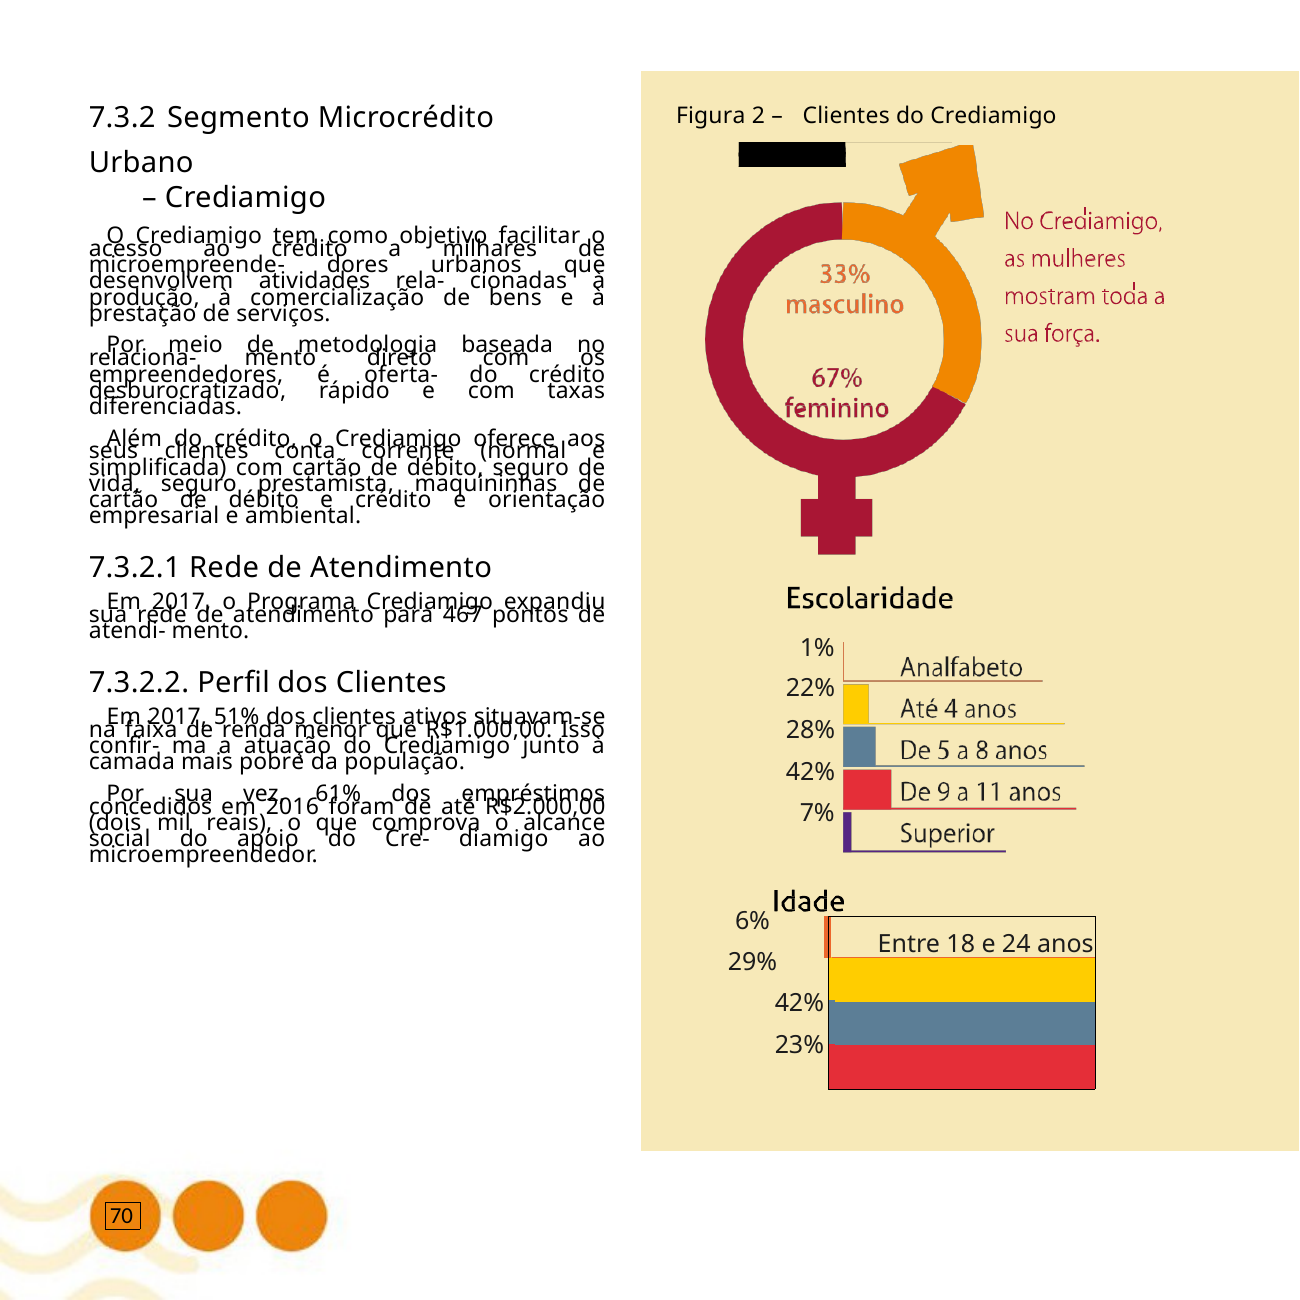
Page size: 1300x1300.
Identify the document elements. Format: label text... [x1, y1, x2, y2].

text Por meio de metodologia baseada no relaciona- mento direto com os empreendedores, é oferta- do crédito desburocratizado, rápido e com taxas diferenciadas. [88, 340, 605, 421]
text 7.3.2.1 Rede de Atendimento [88, 546, 605, 586]
text 7% [794, 788, 840, 830]
text 7.3.2.2. Perfil dos Clientes [88, 661, 605, 701]
picture [0, 0, 1300, 1300]
text Em 2017, o Programa Crediamigo expandiu sua rede de atendimento para 467 pontos de atendi- mento. [89, 597, 605, 645]
text 42% [781, 747, 840, 788]
text 1% [794, 629, 840, 663]
text 22% [781, 663, 840, 705]
text O Crediamigo tem como objetivo facilitar o acesso ao crédito a milhares de microempreende- dores urbanos que desenvolvem atividades rela- cionadas à produção, à comercialização de bens e à prestação de serviços. [88, 231, 605, 328]
text 23% [769, 1020, 828, 1062]
text Figura 2 – Clientes do Crediamigo [676, 94, 1116, 131]
table_cell [829, 1000, 1095, 1044]
table_cell [829, 958, 1095, 1000]
text – Crediamigo [142, 185, 605, 220]
text Além do crédito, o Crediamigo oferece aos seus clientes conta corrente (normal e simplificada) com cartão de débito, seguro de vida, seguro prestamista, maquininhas de cartão de débito e crédito e orientação empresarial e ambiental. [88, 433, 605, 531]
text 42% [769, 978, 828, 1020]
table_cell [829, 1044, 1095, 1087]
text 7.3.2 Segmento Microcrédito Urbano [88, 94, 605, 185]
text 29% [676, 937, 828, 978]
text Em 2017, 51% dos clientes ativos situavam-se na faixa de renda menor que R$1.000,00. Isso confir- ma a atuação do Crediamigo junto à camada mais pobre da população. [88, 712, 605, 777]
text Por sua vez, 61% dos empréstimos concedidos em 2016 foram de até R$2.000,00 (dois mil reais), o que comprova o alcance social do apoio do Cre- diamigo ao microempreendedor. [88, 788, 605, 869]
table_header Entre 18 e 24 anos [831, 917, 1095, 957]
text 6% [676, 903, 829, 937]
text 28% [781, 705, 840, 747]
